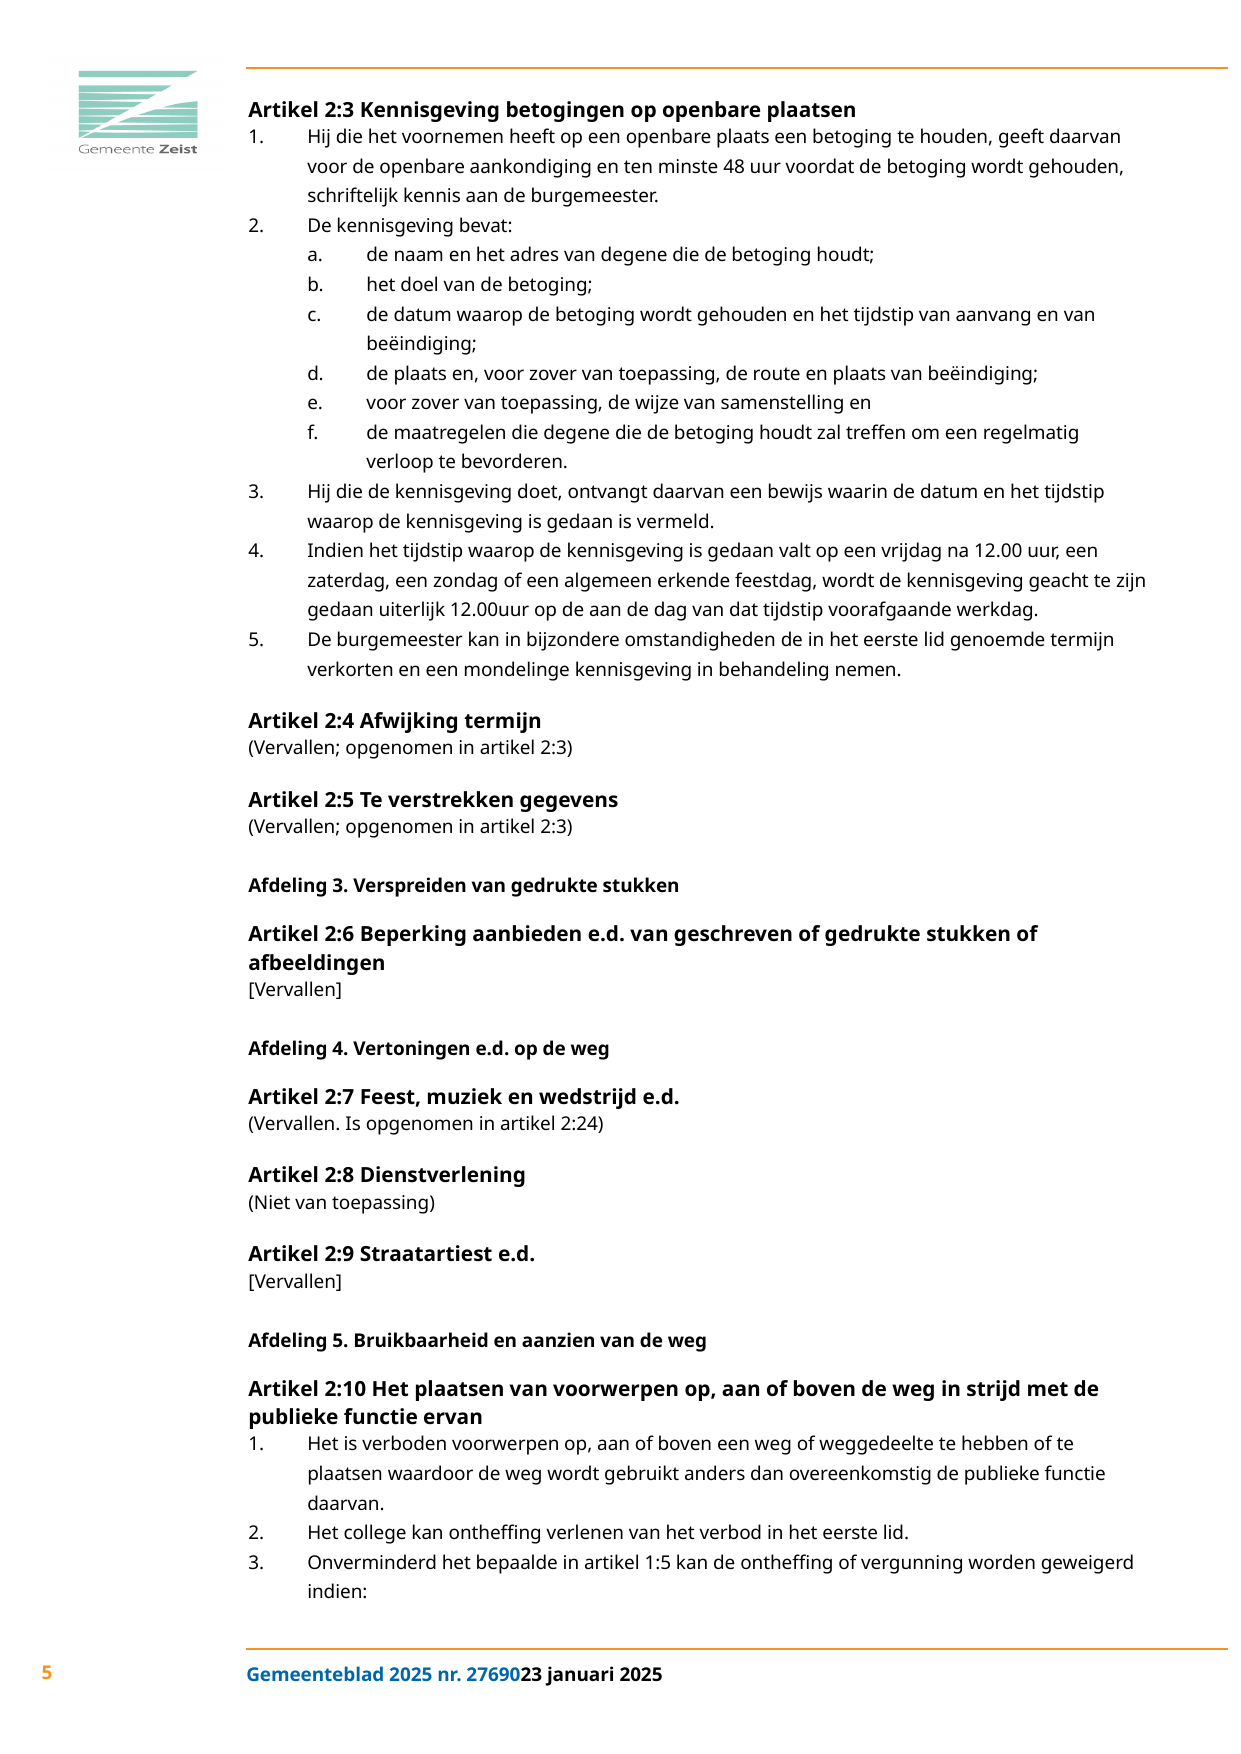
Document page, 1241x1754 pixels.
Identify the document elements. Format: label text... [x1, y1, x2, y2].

list Indien het tijdstip waarop de kennisgeving is gedaan valt op een vrijdag na 12.00 uur, een zaterdag, een zondag of een algemeen erkende feestdag, wordt de kennisgeving geacht te zijn gedaan uiterlijk 12.00uur op de aan de dag van dat tijdstip voorafgaande werkdag. [248, 537, 1152, 622]
text (Vervallen; opgenomen in artikel 2:3) [248, 734, 1152, 760]
picture [41, 47, 231, 172]
list Het is verboden voorwerpen op, aan of boven een weg of weggedeelte te hebben of te plaatsen waardoor de weg wordt gebruikt anders dan overeenkomstig de publieke functie daarvan. [248, 1431, 1152, 1515]
list het doel van de betoging; [307, 271, 1152, 297]
text Afdeling 3. Verspreiden van gedrukte stukken [248, 873, 1152, 898]
text Artikel 2:6 Beperking aanbieden e.d. van geschreven of gedrukte stukken of afbeeldingen [248, 919, 1152, 976]
text Afdeling 5. Bruikbaarheid en aanzien van de weg [248, 1327, 1152, 1353]
text [Vervallen] [248, 1268, 1152, 1294]
text Artikel 2:5 Te verstrekken gegevens [248, 785, 1152, 813]
text [Vervallen] [248, 976, 1152, 1002]
text Artikel 2:9 Straatartiest e.d. [248, 1239, 1152, 1268]
list de datum waarop de betoging wordt gehouden en het tijdstip van aanvang en van beëindiging; [307, 301, 1152, 356]
text (Vervallen. Is opgenomen in artikel 2:24) [248, 1110, 1152, 1136]
text (Vervallen; opgenomen in artikel 2:3) [248, 813, 1152, 839]
list de maatregelen die degene die de betoging houdt zal treffen om een regelmatig verloop te bevorderen. [307, 419, 1152, 474]
list De kennisgeving bevat: [248, 212, 1152, 238]
text Artikel 2:3 Kennisgeving betogingen op openbare plaatsen [248, 95, 1152, 123]
list Hij die de kennisgeving doet, ontvangt daarvan een bewijs waarin de datum en het tijdstip waarop de kennisgeving is gedaan is vermeld. [248, 478, 1152, 533]
list Hij die het voornemen heeft op een openbare plaats een betoging te houden, geeft daarvan voor de openbare aankondiging en ten minste 48 uur voordat de betoging wordt gehouden, schriftelijk kennis aan de burgemeester. [248, 123, 1152, 208]
list Het college kan ontheffing verlenen van het verbod in het eerste lid. [248, 1519, 1152, 1545]
list voor zover van toepassing, de wijze van samenstelling en [307, 389, 1152, 415]
text Artikel 2:8 Dienstverlening [248, 1161, 1152, 1189]
text Afdeling 4. Vertoningen e.d. op de weg [248, 1035, 1152, 1061]
text Artikel 2:7 Feest, muziek en wedstrijd e.d. [248, 1082, 1152, 1110]
list de naam en het adres van degene die de betoging houdt; [307, 242, 1152, 267]
text Artikel 2:10 Het plaatsen van voorwerpen op, aan of boven de weg in strijd met de publieke functie ervan [248, 1374, 1152, 1431]
list Onverminderd het bepaalde in artikel 1:5 kan de ontheffing of vergunning worden geweigerd indien: [248, 1549, 1152, 1604]
text Artikel 2:4 Afwijking termijn [248, 706, 1152, 734]
list de plaats en, voor zover van toepassing, de route en plaats van beëindiging; [307, 360, 1152, 386]
list De burgemeester kan in bijzondere omstandigheden de in het eerste lid genoemde termijn verkorten en een mondelinge kennisgeving in behandeling nemen. [248, 626, 1152, 681]
text (Niet van toepassing) [248, 1189, 1152, 1215]
